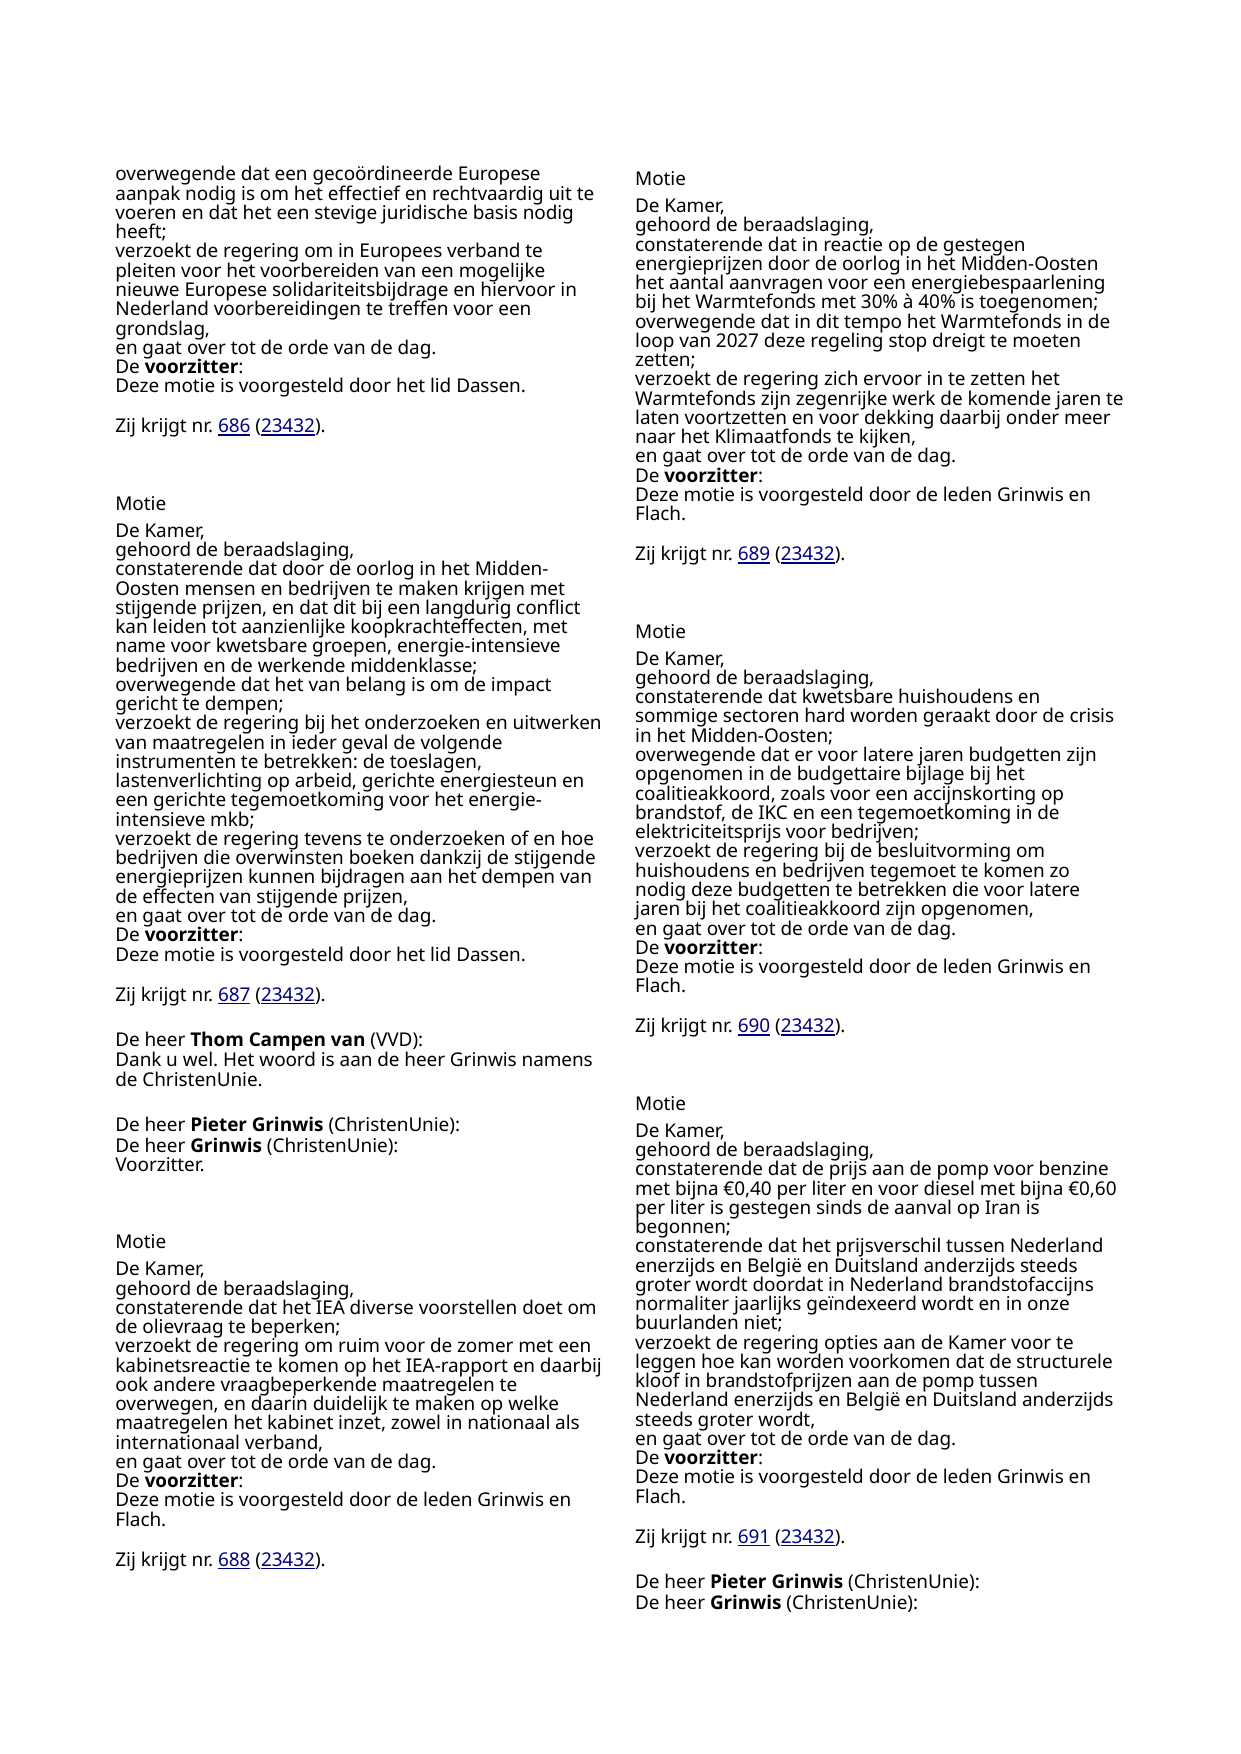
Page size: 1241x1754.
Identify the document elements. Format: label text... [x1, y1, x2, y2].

text Deze motie is voorgesteld door de leden Grinwis en Flach. [635, 958, 1125, 997]
text constaterende dat het prijsverschil tussen Nederland enerzijds en België en Duitsland anderzijds steeds groter wordt doordat in Nederland brandstofaccijns normaliter jaarlijks geïndexeerd wordt en in onze buurlanden niet; [635, 1237, 1125, 1334]
text constaterende dat in reactie op de gestegen energieprijzen door de oorlog in het Midden-Oosten het aantal aanvragen voor een energiebespaarlening bij het Warmtefonds met 30% à 40% is toegenomen; [635, 236, 1125, 313]
text verzoekt de regering zich ervoor in te zetten het Warmtefonds zijn zegenrijke werk de komende jaren te laten voortzetten en voor dekking daarbij onder meer naar het Klimaatfonds te kijken, [635, 370, 1125, 447]
text overwegende dat er voor latere jaren budgetten zijn opgenomen in de budgettaire bijlage bij het coalitieakkoord, zoals voor een accijnskorting op brandstof, de IKC en een tegemoetkoming in de elektriciteitsprijs voor bedrijven; [635, 746, 1125, 842]
text gehoord de beraadslaging, [635, 1141, 1125, 1160]
text De voorzitter: [115, 1472, 605, 1491]
text De Kamer, [635, 197, 1125, 216]
text Motie [115, 1228, 605, 1254]
text Zij krijgt nr. 687 (23432). [115, 986, 605, 1005]
text Deze motie is voorgesteld door de leden Grinwis en Flach. [635, 1468, 1125, 1507]
text en gaat over tot de orde van de dag. [635, 1430, 1125, 1449]
text Zij krijgt nr. 688 (23432). [115, 1551, 605, 1570]
text De heer Pieter Grinwis (ChristenUnie): [635, 1568, 1125, 1594]
text Zij krijgt nr. 686 (23432). [115, 417, 605, 437]
text De Kamer, [635, 1122, 1125, 1141]
text De Kamer, [115, 522, 605, 541]
text De voorzitter: [635, 467, 1125, 486]
text Dank u wel. Het woord is aan de heer Grinwis namens de ChristenUnie. [115, 1051, 605, 1090]
text gehoord de beraadslaging, [115, 541, 605, 560]
text constaterende dat kwetsbare huishoudens en sommige sectoren hard worden geraakt door de crisis in het Midden-Oosten; [635, 688, 1125, 746]
text Zij krijgt nr. 689 (23432). [635, 545, 1125, 564]
text Deze motie is voorgesteld door de leden Grinwis en Flach. [115, 1491, 605, 1530]
text gehoord de beraadslaging, [635, 669, 1125, 688]
text Motie [635, 1090, 1125, 1116]
text en gaat over tot de orde van de dag. [115, 1453, 605, 1472]
text overwegende dat het van belang is om de impact gericht te dempen; [115, 676, 605, 714]
text gehoord de beraadslaging, [115, 1279, 605, 1299]
text verzoekt de regering om in Europees verband te pleiten voor het voorbereiden van een mogelijke nieuwe Europese solidariteitsbijdrage en hiervoor in Nederland voorbereidingen te treffen voor een grondslag, [115, 242, 605, 339]
text Motie [115, 490, 605, 516]
text constaterende dat het IEA diverse voorstellen doet om de olievraag te beperken; [115, 1299, 605, 1337]
text verzoekt de regering om ruim voor de zomer met een kabinetsreactie te komen op het IEA-rapport en daarbij ook andere vraagbeperkende maatregelen te overwegen, en daarin duidelijk te maken op welke maatregelen het kabinet inzet, zowel in nationaal als internationaal verband, [115, 1337, 605, 1453]
text verzoekt de regering opties aan de Kamer voor te leggen hoe kan worden voorkomen dat de structurele kloof in brandstofprijzen aan de pomp tussen Nederland enerzijds en België en Duitsland anderzijds steeds groter wordt, [635, 1334, 1125, 1430]
text De voorzitter: [115, 926, 605, 946]
text en gaat over tot de orde van de dag. [635, 447, 1125, 467]
text verzoekt de regering bij de besluitvorming om huishoudens en bedrijven tegemoet te komen zo nodig deze budgetten te betrekken die voor latere jaren bij het coalitieakkoord zijn opgenomen, [635, 842, 1125, 919]
text constaterende dat de prijs aan de pomp voor benzine met bijna €0,40 per liter en voor diesel met bijna €0,60 per liter is gestegen sinds de aanval op Iran is begonnen; [635, 1160, 1125, 1237]
text gehoord de beraadslaging, [635, 216, 1125, 236]
text De heer Thom Campen van (VVD): [115, 1026, 605, 1051]
text De heer Grinwis (ChristenUnie): [115, 1137, 605, 1156]
text De Kamer, [635, 650, 1125, 669]
text Deze motie is voorgesteld door het lid Dassen. [115, 377, 605, 397]
text overwegende dat in dit tempo het Warmtefonds in de loop van 2027 deze regeling stop dreigt te moeten zetten; [635, 313, 1125, 370]
text De voorzitter: [635, 939, 1125, 958]
text overwegende dat een gecoördineerde Europese aanpak nodig is om het effectief en rechtvaardig uit te voeren en dat het een stevige juridische basis nodig heeft; [115, 165, 605, 242]
text en gaat over tot de orde van de dag. [115, 907, 605, 926]
text Motie [635, 618, 1125, 644]
text en gaat over tot de orde van de dag. [115, 339, 605, 358]
text De Kamer, [115, 1260, 605, 1279]
text Voorzitter. [115, 1156, 605, 1175]
text constaterende dat door de oorlog in het Midden-Oosten mensen en bedrijven te maken krijgen met stijgende prijzen, en dat dit bij een langdurig conflict kan leiden tot aanzienlijke koopkrachteffecten, met name voor kwetsbare groepen, energie-intensieve bedrijven en de werkende middenklasse; [115, 560, 605, 676]
text Zij krijgt nr. 691 (23432). [635, 1528, 1125, 1547]
text De voorzitter: [115, 358, 605, 377]
text De heer Grinwis (ChristenUnie): [635, 1594, 1125, 1613]
text Zij krijgt nr. 690 (23432). [635, 1017, 1125, 1037]
text verzoekt de regering tevens te onderzoeken of en hoe bedrijven die overwinsten boeken dankzij de stijgende energieprijzen kunnen bijdragen aan het dempen van de effecten van stijgende prijzen, [115, 830, 605, 907]
text De heer Pieter Grinwis (ChristenUnie): [115, 1111, 605, 1137]
text Deze motie is voorgesteld door de leden Grinwis en Flach. [635, 486, 1125, 524]
text De voorzitter: [635, 1449, 1125, 1468]
text verzoekt de regering bij het onderzoeken en uitwerken van maatregelen in ieder geval de volgende instrumenten te betrekken: de toeslagen, lastenverlichting op arbeid, gerichte energiesteun en een gerichte tegemoetkoming voor het energie-intensieve mkb; [115, 714, 605, 830]
text Motie [635, 165, 1125, 191]
text en gaat over tot de orde van de dag. [635, 919, 1125, 939]
text Deze motie is voorgesteld door het lid Dassen. [115, 946, 605, 965]
